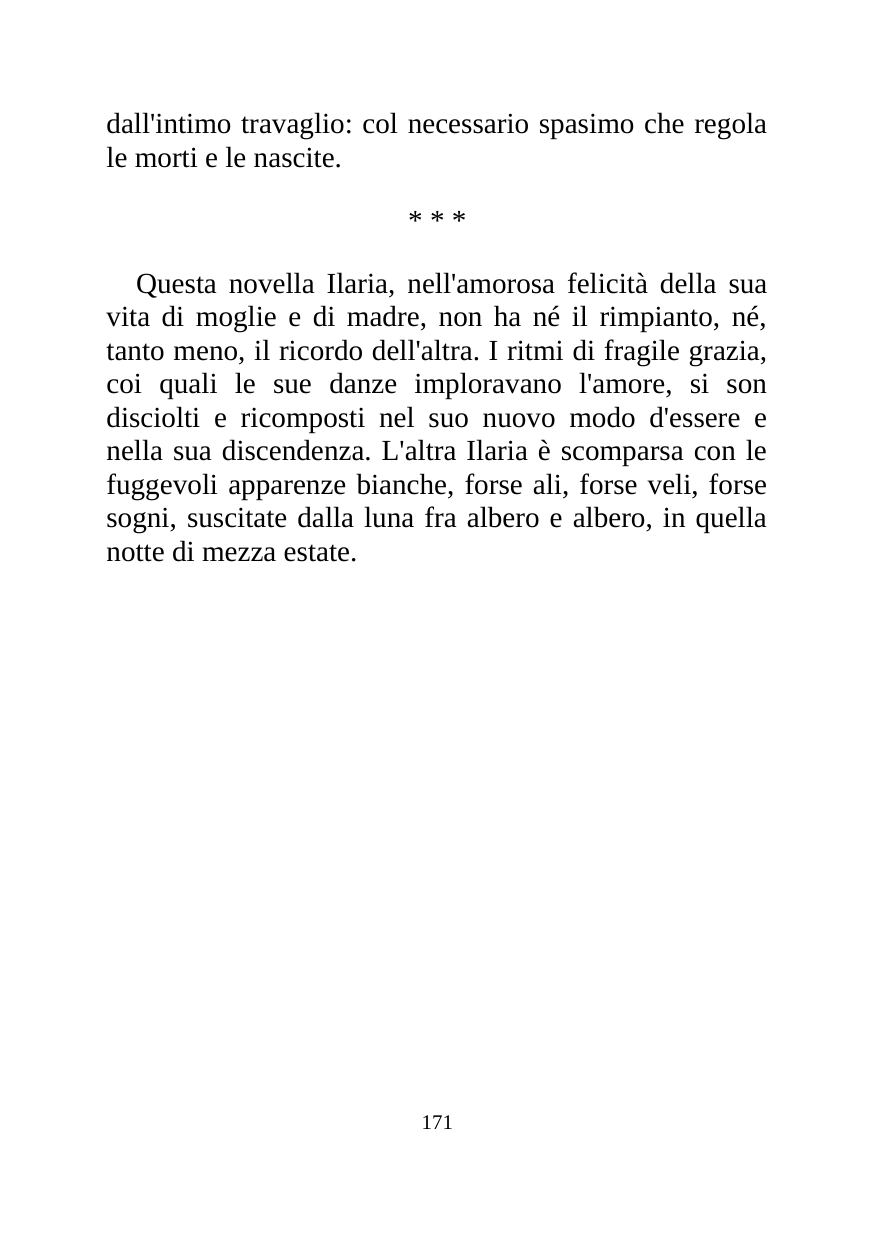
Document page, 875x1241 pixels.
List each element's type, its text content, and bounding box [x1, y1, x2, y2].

text * * * [106, 203, 768, 236]
text Questa novella Ilaria, nell'amorosa felicità della sua vita di moglie e di madre, non ha né il rimpianto, né, tanto meno, il ricordo dell'altra. I ritmi di fragile grazia, coi quali le sue danze imploravano l'amore, si son disciolti e ricomposti nel suo nuovo modo d'essere e nella sua discendenza. L'altra Ilaria è scomparsa con le fuggevoli apparenze bianche, forse ali, forse veli, forse sogni, suscitate dalla luna fra albero e albero, in quella notte di mezza estate. [106, 266, 768, 568]
text dall'intimo travaglio: col necessario spasimo che regola le morti e le nascite. [106, 106, 768, 173]
